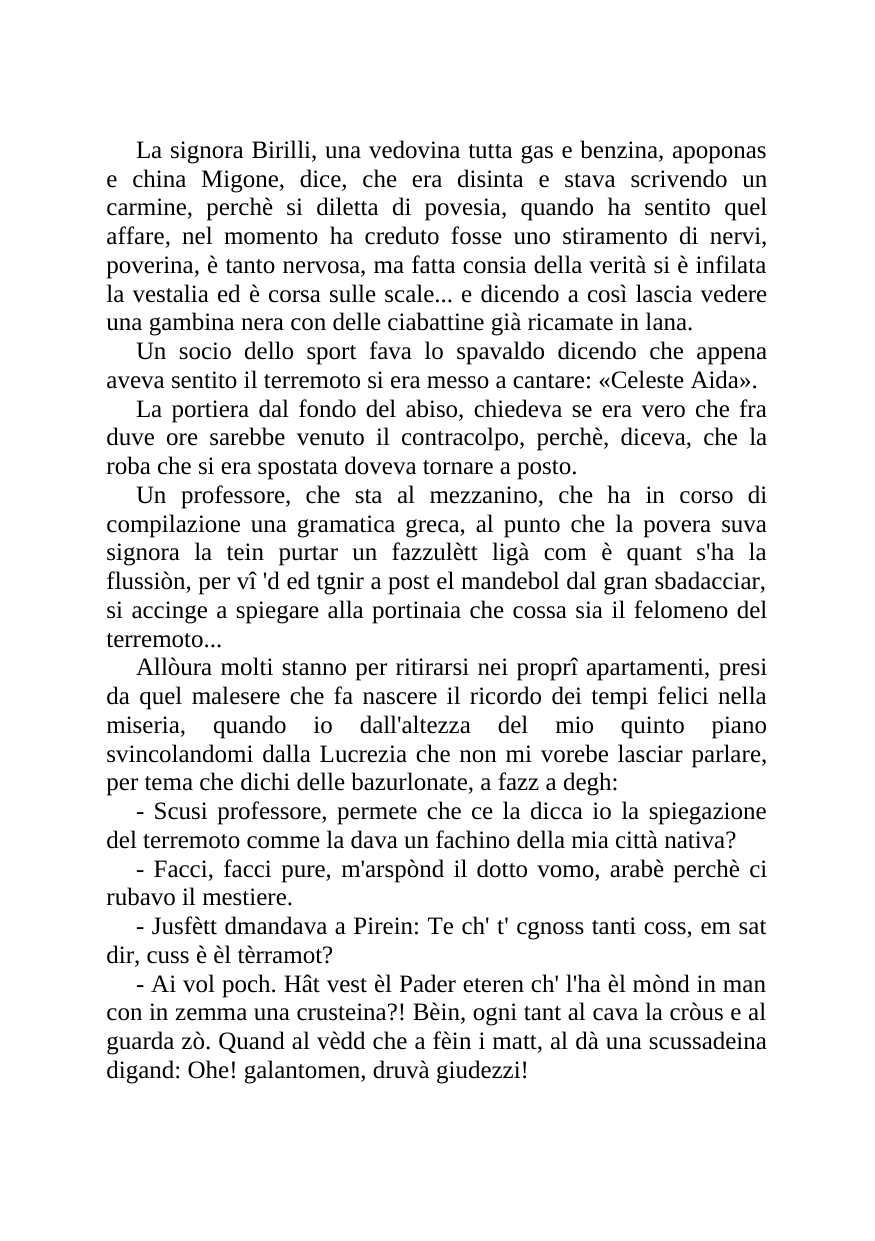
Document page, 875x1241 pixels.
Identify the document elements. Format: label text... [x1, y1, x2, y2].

text Un socio dello sport fava lo spavaldo dicendo che appena aveva sentito il terremoto si era messo a cantare: «Celeste Aida». [106, 336, 768, 394]
text - Jusfètt dmandava a Pirein: Te ch' t' cgnoss tanti coss, em sat dir, cuss è èl tèrramot? [106, 911, 768, 969]
text - Scusi professore, permete che ce la dicca io la spiegazione del terremoto comme la dava un fachino della mia città nativa? [106, 796, 768, 854]
text Un professore, che sta al mezzanino, che ha in corso di compilazione una gramatica greca, al punto che la povera suva signora la tein purtar un fazzulètt ligà com è quant s'ha la flussiòn, per vî 'd ed tgnir a post el mandebol dal gran sbadacciar, si accinge a spiegare alla portinaia che cossa sia il felomeno del terremoto... [106, 480, 768, 652]
text La portiera dal fondo del abiso, chiedeva se era vero che fra duve ore sarebbe venuto il contracolpo, perchè, diceva, che la roba che si era spostata doveva tornare a posto. [106, 394, 768, 480]
text - Facci, facci pure, m'arspònd il dotto vomo, arabè perchè ci rubavo il mestiere. [106, 854, 768, 911]
text La signora Birilli, una vedovina tutta gas e benzina, apoponas e china Migone, dice, che era disinta e stava scrivendo un carmine, perchè si diletta di povesia, quando ha sentito quel affare, nel momento ha creduto fosse uno stiramento di nervi, poverina, è tanto nervosa, ma fatta consia della verità si è infilata la vestalia ed è corsa sulle scale... e dicendo a così lascia vedere una gambina nera con delle ciabattine già ricamate in lana. [106, 135, 768, 336]
text Allòura molti stanno per ritirarsi nei proprî apartamenti, presi da quel malesere che fa nascere il ricordo dei tempi felici nella miseria, quando io dall'altezza del mio quinto piano svincolandomi dalla Lucrezia che non mi vorebe lasciar parlare, per tema che dichi delle bazurlonate, a fazz a degh: [106, 652, 768, 796]
text - Ai vol poch. Hât vest èl Pader eteren ch' l'ha èl mònd in man con in zemma una crusteina?! Bèin, ogni tant al cava la cròus e al guarda zò. Quand al vèdd che a fèin i matt, al dà una scussadeina digand: Ohe! galantomen, druvà giudezzi! [106, 969, 768, 1084]
